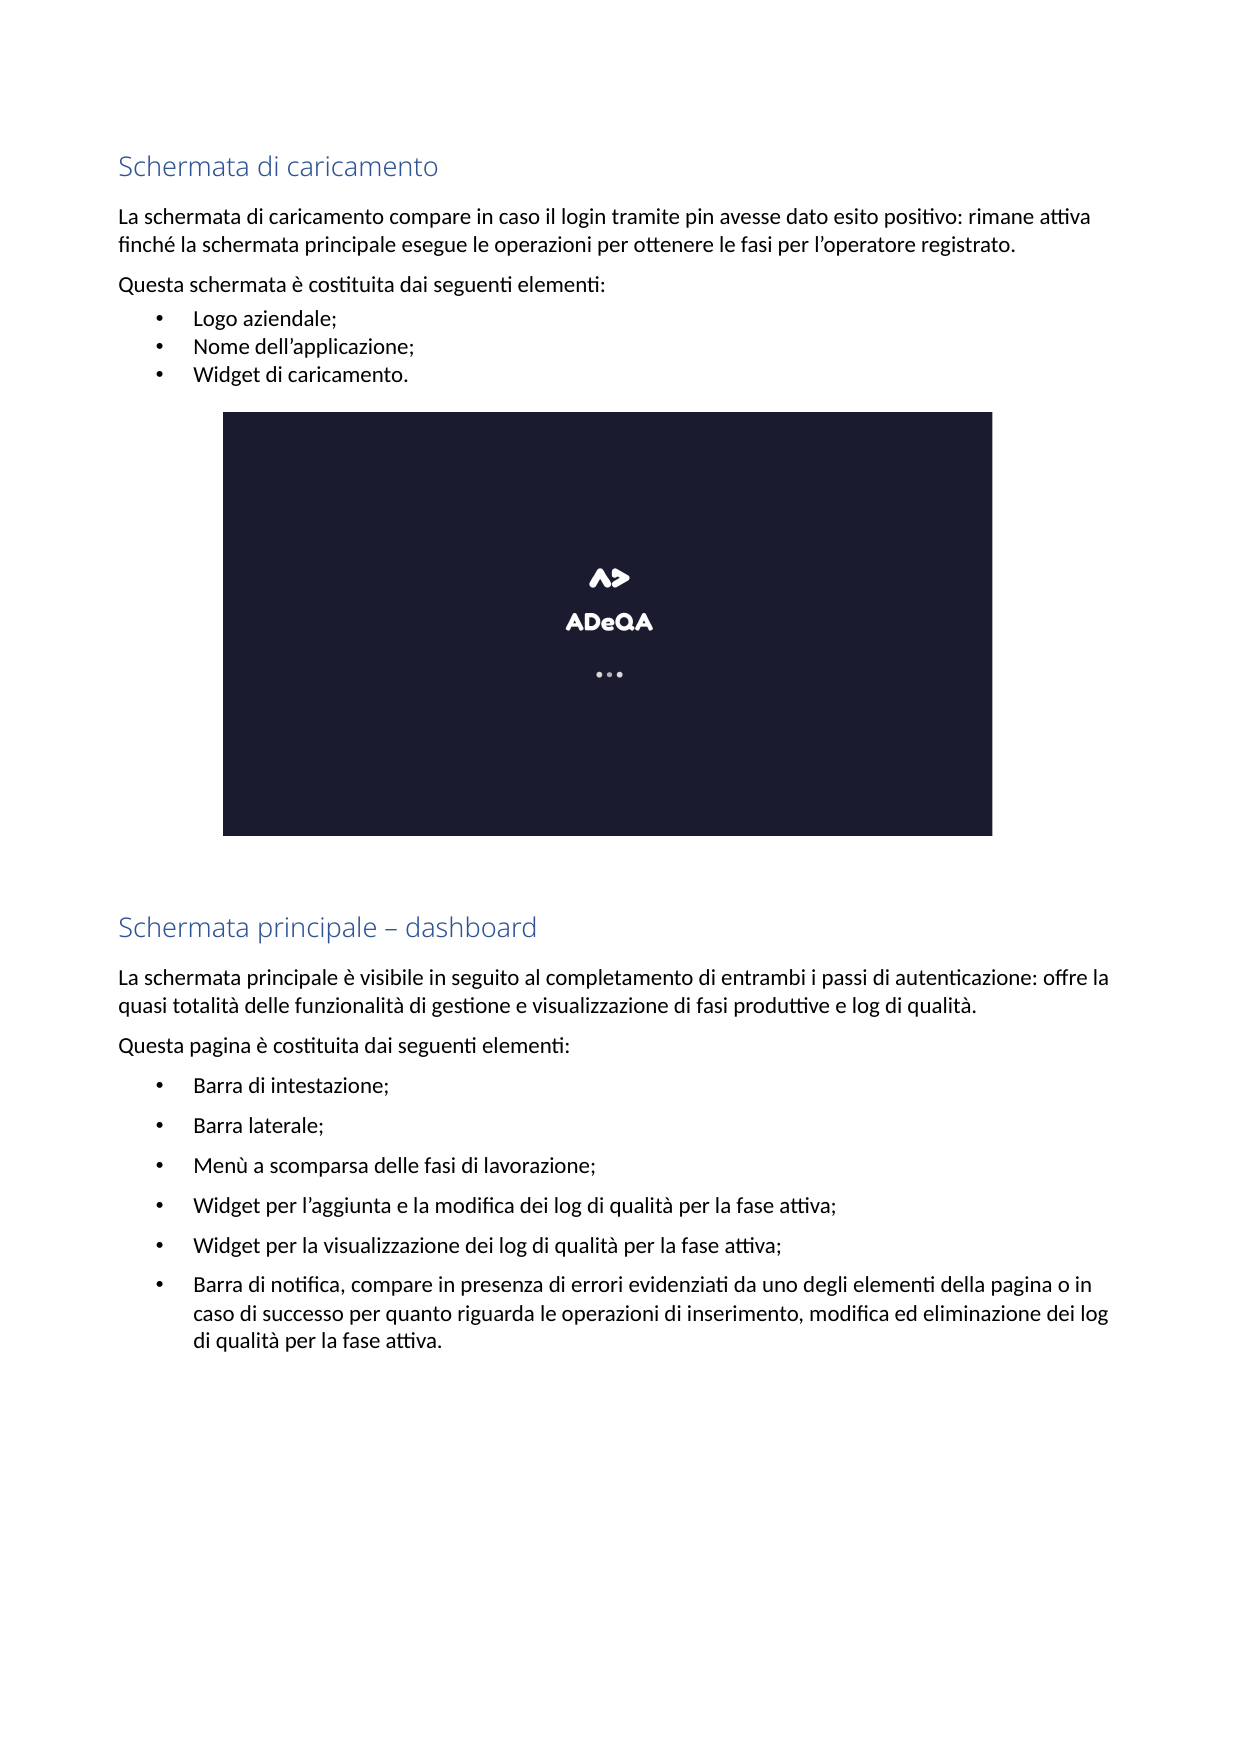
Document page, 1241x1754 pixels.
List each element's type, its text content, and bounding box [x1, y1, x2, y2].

text La schermata di caricamento compare in caso il login tramite pin avesse dato esito positivo: rimane attiva finché la schermata principale esegue le operazioni per ottenere le fasi per l’operatore registrato. [118, 202, 1122, 258]
picture [223, 412, 993, 836]
text Questa pagina è costituita dai seguenti elementi: [118, 1031, 1122, 1059]
list Widget di caricamento. [156, 360, 1122, 388]
list Logo aziendale; [156, 304, 1122, 332]
text Questa schermata è costituita dai seguenti elementi: [118, 270, 1122, 298]
list Nome dell’applicazione; [156, 332, 1122, 360]
subtitle Schermata di caricamento [118, 148, 1122, 184]
list Widget per la visualizzazione dei log di qualità per la fase attiva; [156, 1231, 1122, 1259]
list Barra laterale; [156, 1111, 1122, 1139]
text La schermata principale è visibile in seguito al completamento di entrambi i passi di autenticazione: offre la quasi totalità delle funzionalità di gestione e visualizzazione di fasi produttive e log di qualità. [118, 963, 1122, 1019]
list Widget per l’aggiunta e la modifica dei log di qualità per la fase attiva; [156, 1191, 1122, 1219]
subtitle Schermata principale – dashboard [118, 909, 1122, 946]
list Menù a scomparsa delle fasi di lavorazione; [156, 1151, 1122, 1179]
list Barra di intestazione; [156, 1071, 1122, 1099]
list Barra di notifica, compare in presenza di errori evidenziati da uno degli elementi della pagina o in caso di successo per quanto riguarda le operazioni di inserimento, modifica ed eliminazione dei log di qualità per la fase attiva. [156, 1271, 1122, 1355]
